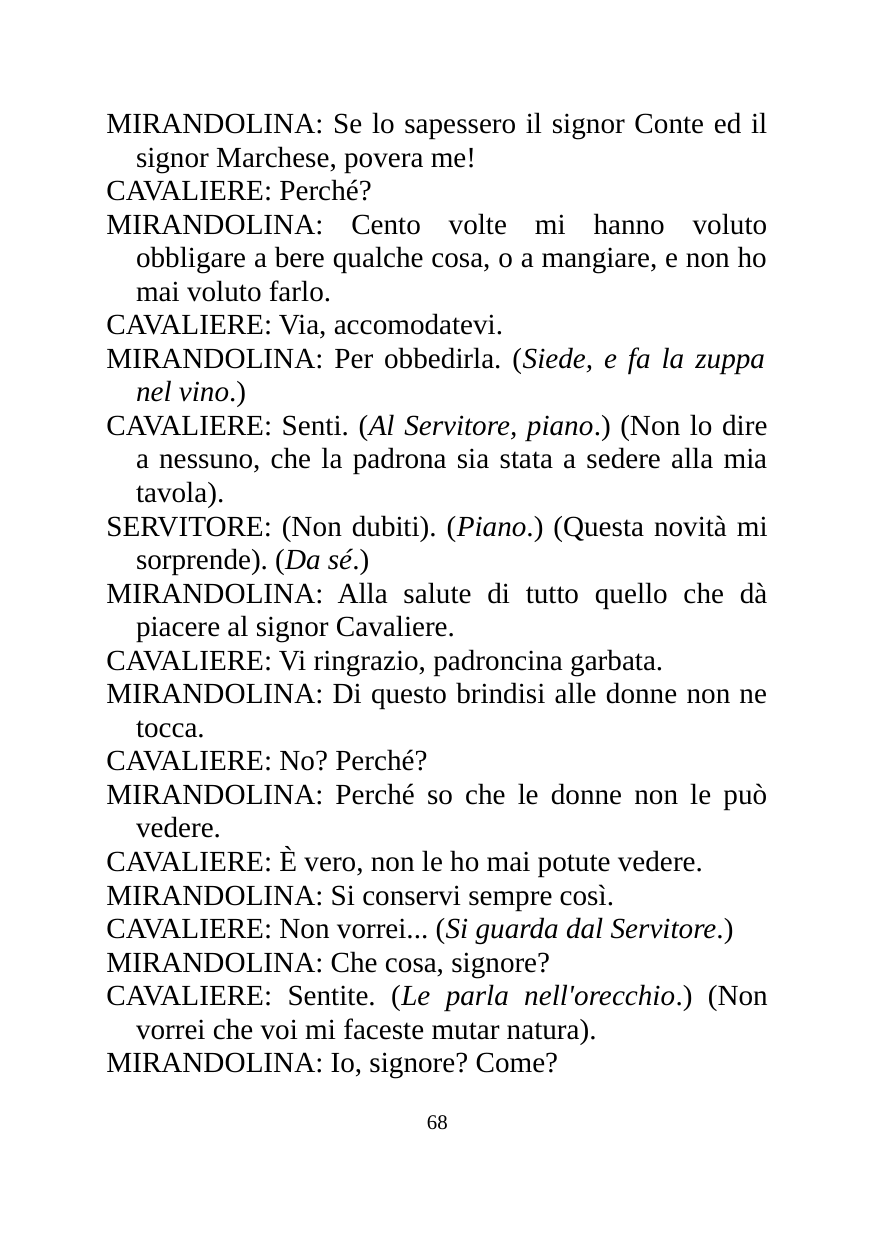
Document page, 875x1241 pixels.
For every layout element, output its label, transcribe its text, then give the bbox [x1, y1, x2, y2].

text MIRANDOLINA: Alla salute di tutto quello che dà piacere al signor Cavaliere. [106, 576, 768, 643]
text MIRANDOLINA: Perché so che le donne non le può vedere. [106, 777, 768, 844]
text CAVALIERE: Sentite. (Le parla nell'orecchio.) (Non vorrei che voi mi faceste mutar natura). [106, 978, 768, 1045]
text MIRANDOLINA: Di questo brindisi alle donne non ne tocca. [106, 676, 768, 743]
text SERVITORE: (Non dubiti). (Piano.) (Questa novità mi sorprende). (Da sé.) [106, 509, 768, 576]
text CAVALIERE: Senti. (Al Servitore, piano.) (Non lo dire a nessuno, che la padrona sia stata a sedere alla mia tavola). [106, 408, 768, 509]
text CAVALIERE: Vi ringrazio, padroncina garbata. [106, 643, 768, 676]
text MIRANDOLINA: Per obbedirla. (Siede, e fa la zuppa nel vino.) [106, 341, 768, 408]
text CAVALIERE: Non vorrei... (Si guarda dal Servitore.) [106, 911, 768, 945]
text MIRANDOLINA: Se lo sapessero il signor Conte ed il signor Marchese, povera me! [106, 106, 768, 173]
text MIRANDOLINA: Io, signore? Come? [106, 1045, 768, 1079]
text MIRANDOLINA: Che cosa, signore? [106, 945, 768, 978]
text MIRANDOLINA: Cento volte mi hanno voluto obbligare a bere qualche cosa, o a mangiare, e non ho mai voluto farlo. [106, 207, 768, 307]
text MIRANDOLINA: Si conservi sempre così. [106, 878, 768, 911]
text CAVALIERE: È vero, non le ho mai potute vedere. [106, 844, 768, 878]
text CAVALIERE: Perché? [106, 173, 768, 207]
text CAVALIERE: No? Perché? [106, 743, 768, 777]
text CAVALIERE: Via, accomodatevi. [106, 307, 768, 341]
